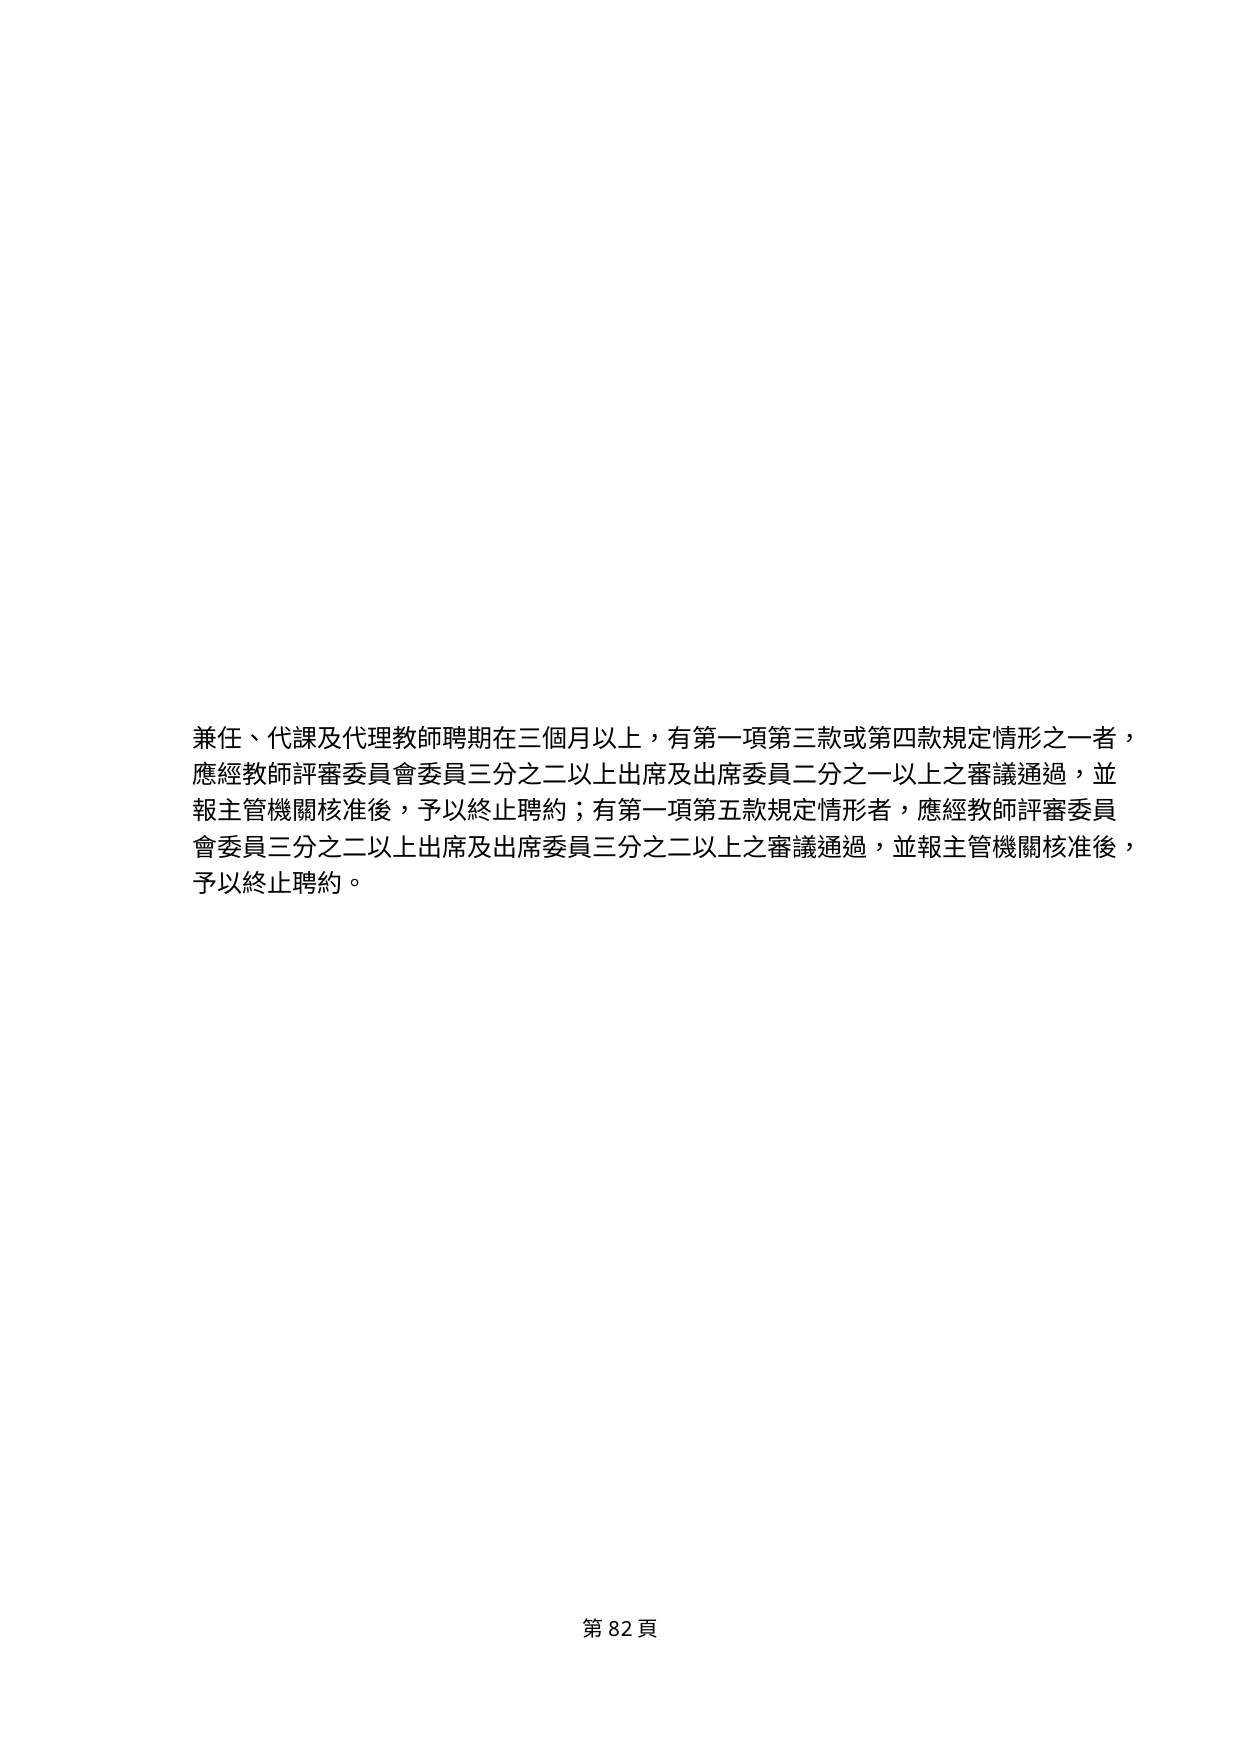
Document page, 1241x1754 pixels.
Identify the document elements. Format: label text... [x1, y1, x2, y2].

text 兼任、代課及代理教師聘期在三個月以上，有第一項第三款或第四款規定情形之一者，應經教師評審委員會委員三分之二以上出席及出席委員二分之一以上之審議通過，並報主管機關核准後，予以終止聘約；有第一項第五款規定情形者，應經教師評審委員會委員三分之二以上出席及出席委員三分之二以上之審議通過，並報主管機關核准後，予以終止聘約。 [192, 718, 1122, 899]
